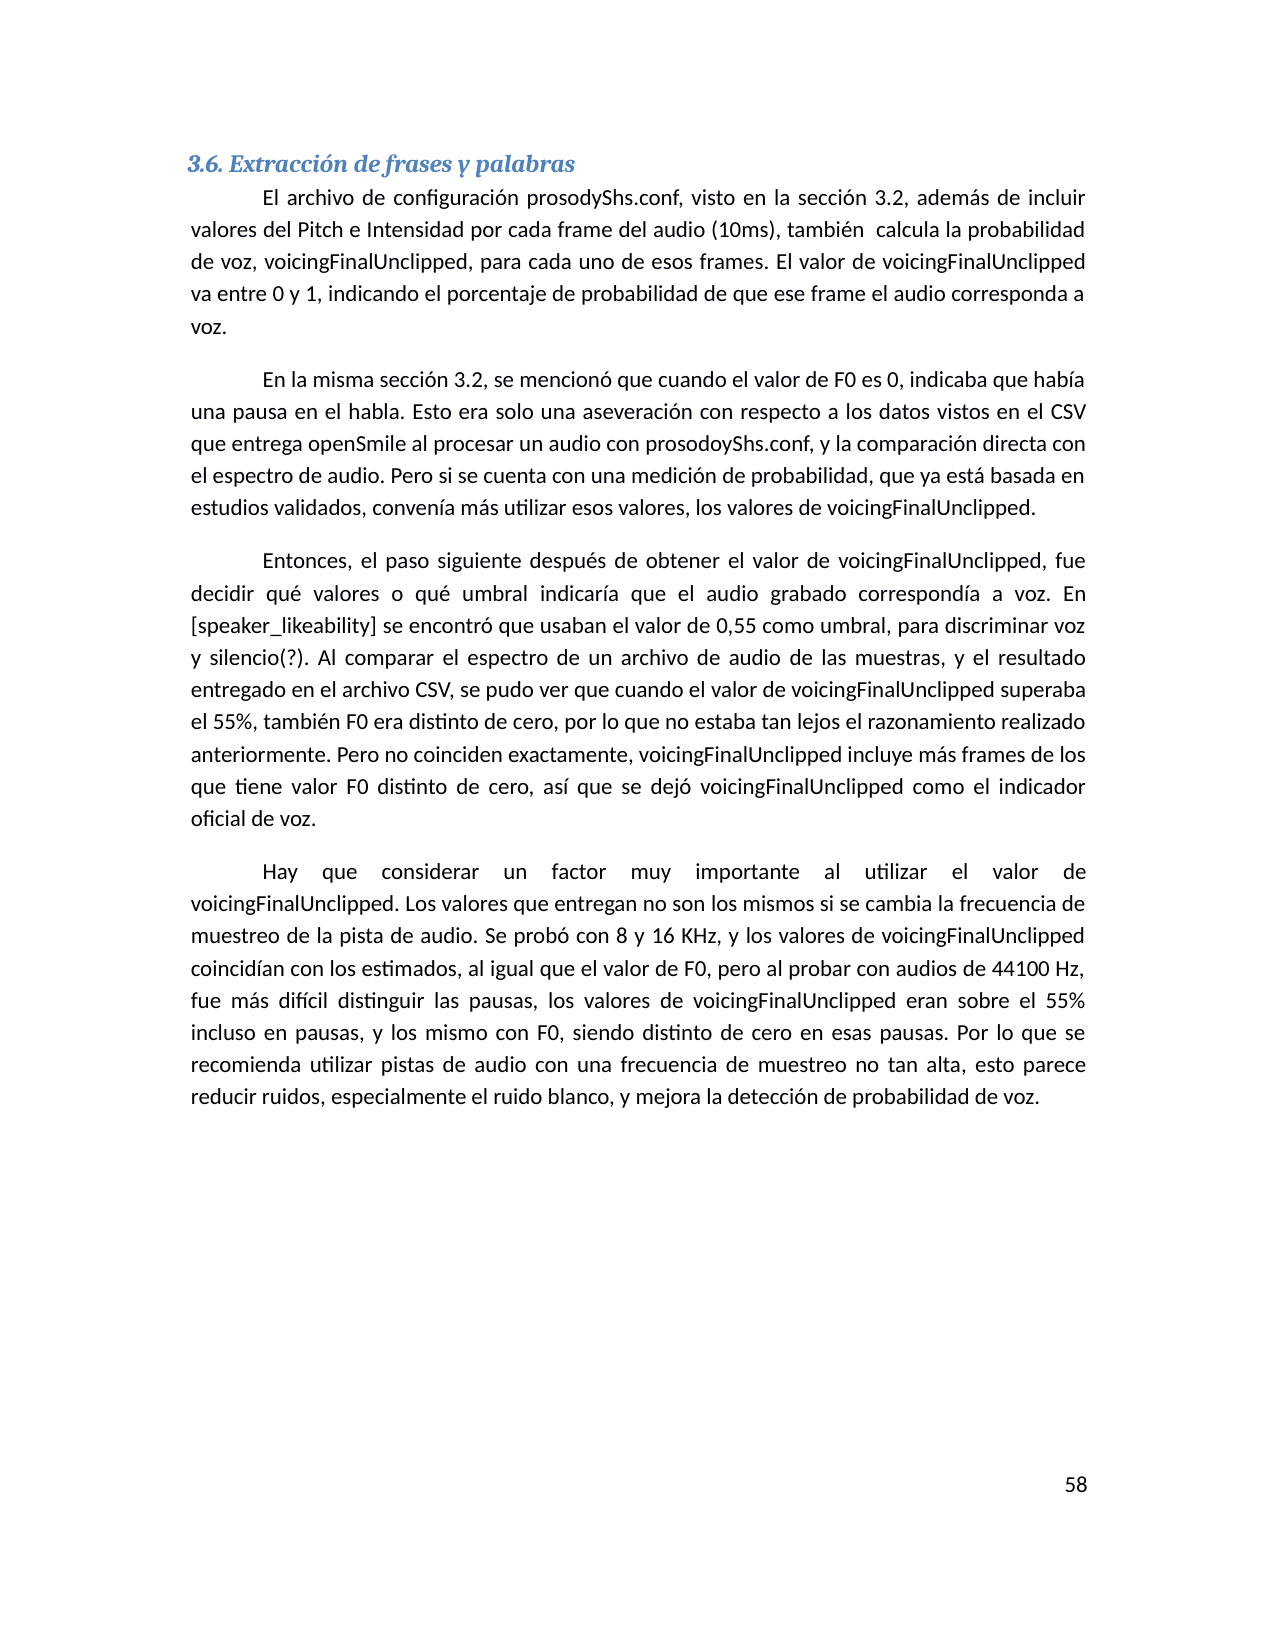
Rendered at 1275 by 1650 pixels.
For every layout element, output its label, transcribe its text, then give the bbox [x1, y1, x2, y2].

text Hay que considerar un factor muy importante al utilizar el valor de voicingFinalUnclipped. Los valores que entregan no son los mismos si se cambia la frecuencia de muestreo de la pista de audio. Se probó con 8 y 16 KHz, y los valores de voicingFinalUnclipped coincidían con los estimados, al igual que el valor de F0, pero al probar con audios de 44100 Hz, fue más difícil distinguir las pausas, los valores de voicingFinalUnclipped eran sobre el 55% incluso en pausas, y los mismo con F0, siendo distinto de cero en esas pausas. Por lo que se recomienda utilizar pistas de audio con una frecuencia de muestreo no tan alta, esto parece reducir ruidos, especialmente el ruido blanco, y mejora la detección de probabilidad de voz. [191, 857, 1087, 1110]
text Entonces, el paso siguiente después de obtener el valor de voicingFinalUnclipped, fue decidir qué valores o qué umbral indicaría que el audio grabado correspondía a voz. En [speaker_likeability] se encontró que usaban el valor de 0,55 como umbral, para discriminar voz y silencio(?). Al comparar el espectro de un archivo de audio de las muestras, y el resultado entregado en el archivo CSV, se pudo ver que cuando el valor de voicingFinalUnclipped superaba el 55%, también F0 era distinto de cero, por lo que no estaba tan lejos el razonamiento realizado anteriormente. Pero no coinciden exactamente, voicingFinalUnclipped incluye más frames de los que tiene valor F0 distinto de cero, así que se dejó voicingFinalUnclipped como el indicador oficial de voz. [191, 547, 1087, 832]
subtitle 3.6. Extracción de frases y palabras [187, 150, 1087, 179]
text En la misma sección 3.2, se mencionó que cuando el valor de F0 es 0, indicaba que había una pausa en el habla. Esto era solo una aseveración con respecto a los datos vistos en el CSV que entrega openSmile al procesar un audio con prosodoyShs.conf, y la comparación directa con el espectro de audio. Pero si se cuenta con una medición de probabilidad, que ya está basada en estudios validados, convenía más utilizar esos valores, los valores de voicingFinalUnclipped. [191, 365, 1087, 522]
text El archivo de configuración prosodyShs.conf, visto en la sección 3.2, además de incluir valores del Pitch e Intensidad por cada frame del audio (10ms), también calcula la probabilidad de voz, voicingFinalUnclipped, para cada uno de esos frames. El valor de voicingFinalUnclipped va entre 0 y 1, indicando el porcentaje de probabilidad de que ese frame el audio corresponda a voz. [191, 183, 1087, 340]
